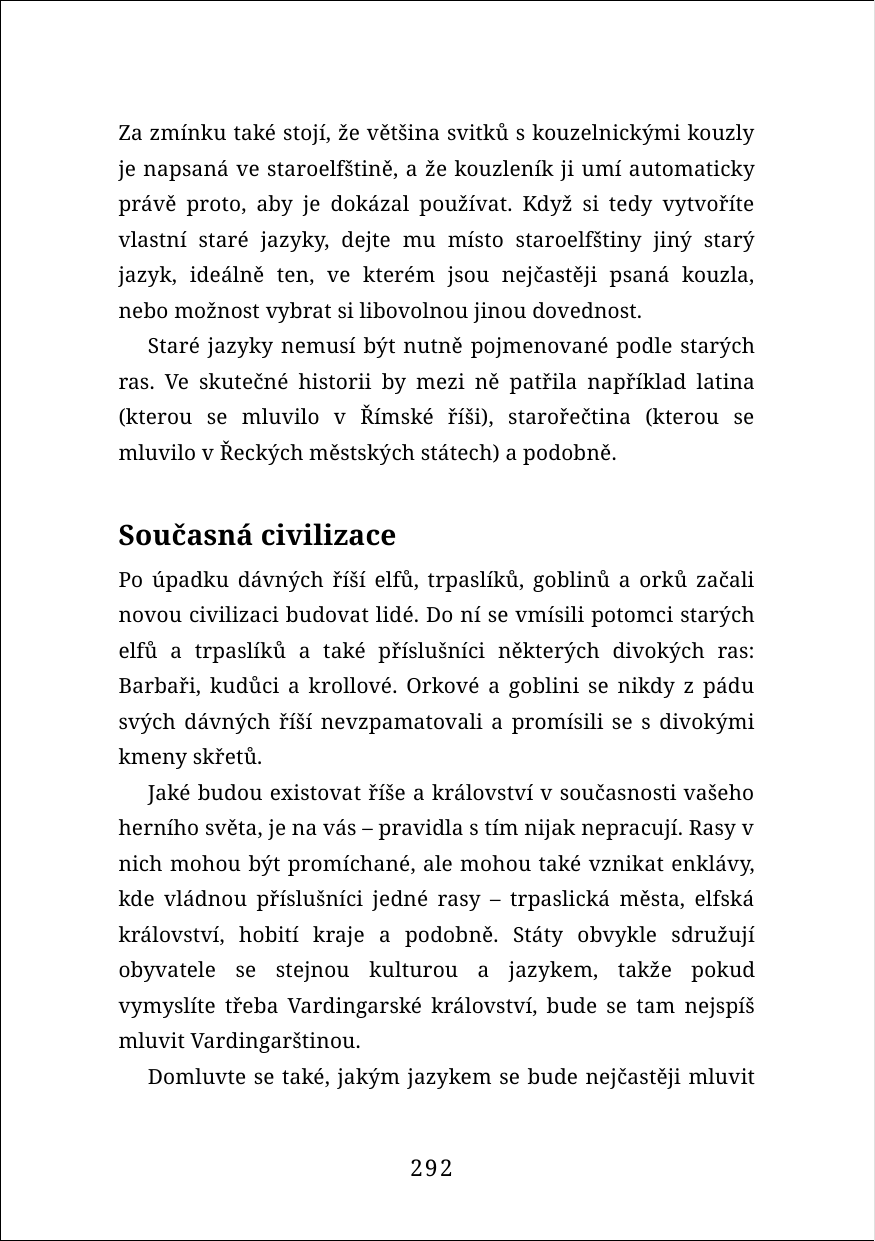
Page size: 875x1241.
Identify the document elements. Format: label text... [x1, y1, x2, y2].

subtitle Současná civilizace [118, 515, 756, 553]
text Po úpadku dávných říší elfů, trpaslíků, goblinů a orků začali novou civilizaci budovat lidé. Do ní se vmísili potomci starých elfů a trpaslíků a také příslušníci některých divokých ras: Barbaři, kudůci a krollové. Orkové a goblini se nikdy z pádu svých dávných říší nevzpamatovali a promísili se s divokými kmeny skřetů. Jaké budou existovat říše a království v současnosti vašeho herního světa, je na vás – pravidla s tím nijak nepracují. Rasy v nich mohou být promíchané, ale mohou také vznikat enklávy, kde vládnou příslušníci jedné rasy – trpaslická města, elfská království, hobití kraje a podobně. Státy obvykle sdružují obyvatele se stejnou kulturou a jazykem, takže pokud vymyslíte třeba Vardingarské království, bude se tam nejspíš mluvit Vardingarštinou. Domluvte se také, jakým jazykem se bude nejčastěji mluvit [118, 565, 756, 1091]
text Za zmínku také stojí, že většina svitků s kouzelnickými kouzly je napsaná ve staroelfštině, a že kouzleník ji umí automaticky právě proto, aby je dokázal používat. Když si tedy vytvoříte vlastní staré jazyky, dejte mu místo staroelfštiny jiný starý jazyk, ideálně ten, ve kterém jsou nejčastěji psaná kouzla, nebo možnost vybrat si libovolnou jinou dovednost. Staré jazyky nemusí být nutně pojmenované podle starých ras. Ve skutečné historii by mezi ně patřila například latina (kterou se mluvilo v Římské říši), starořečtina (kterou se mluvilo v Řeckých městských státech) a podobně. [118, 118, 756, 466]
